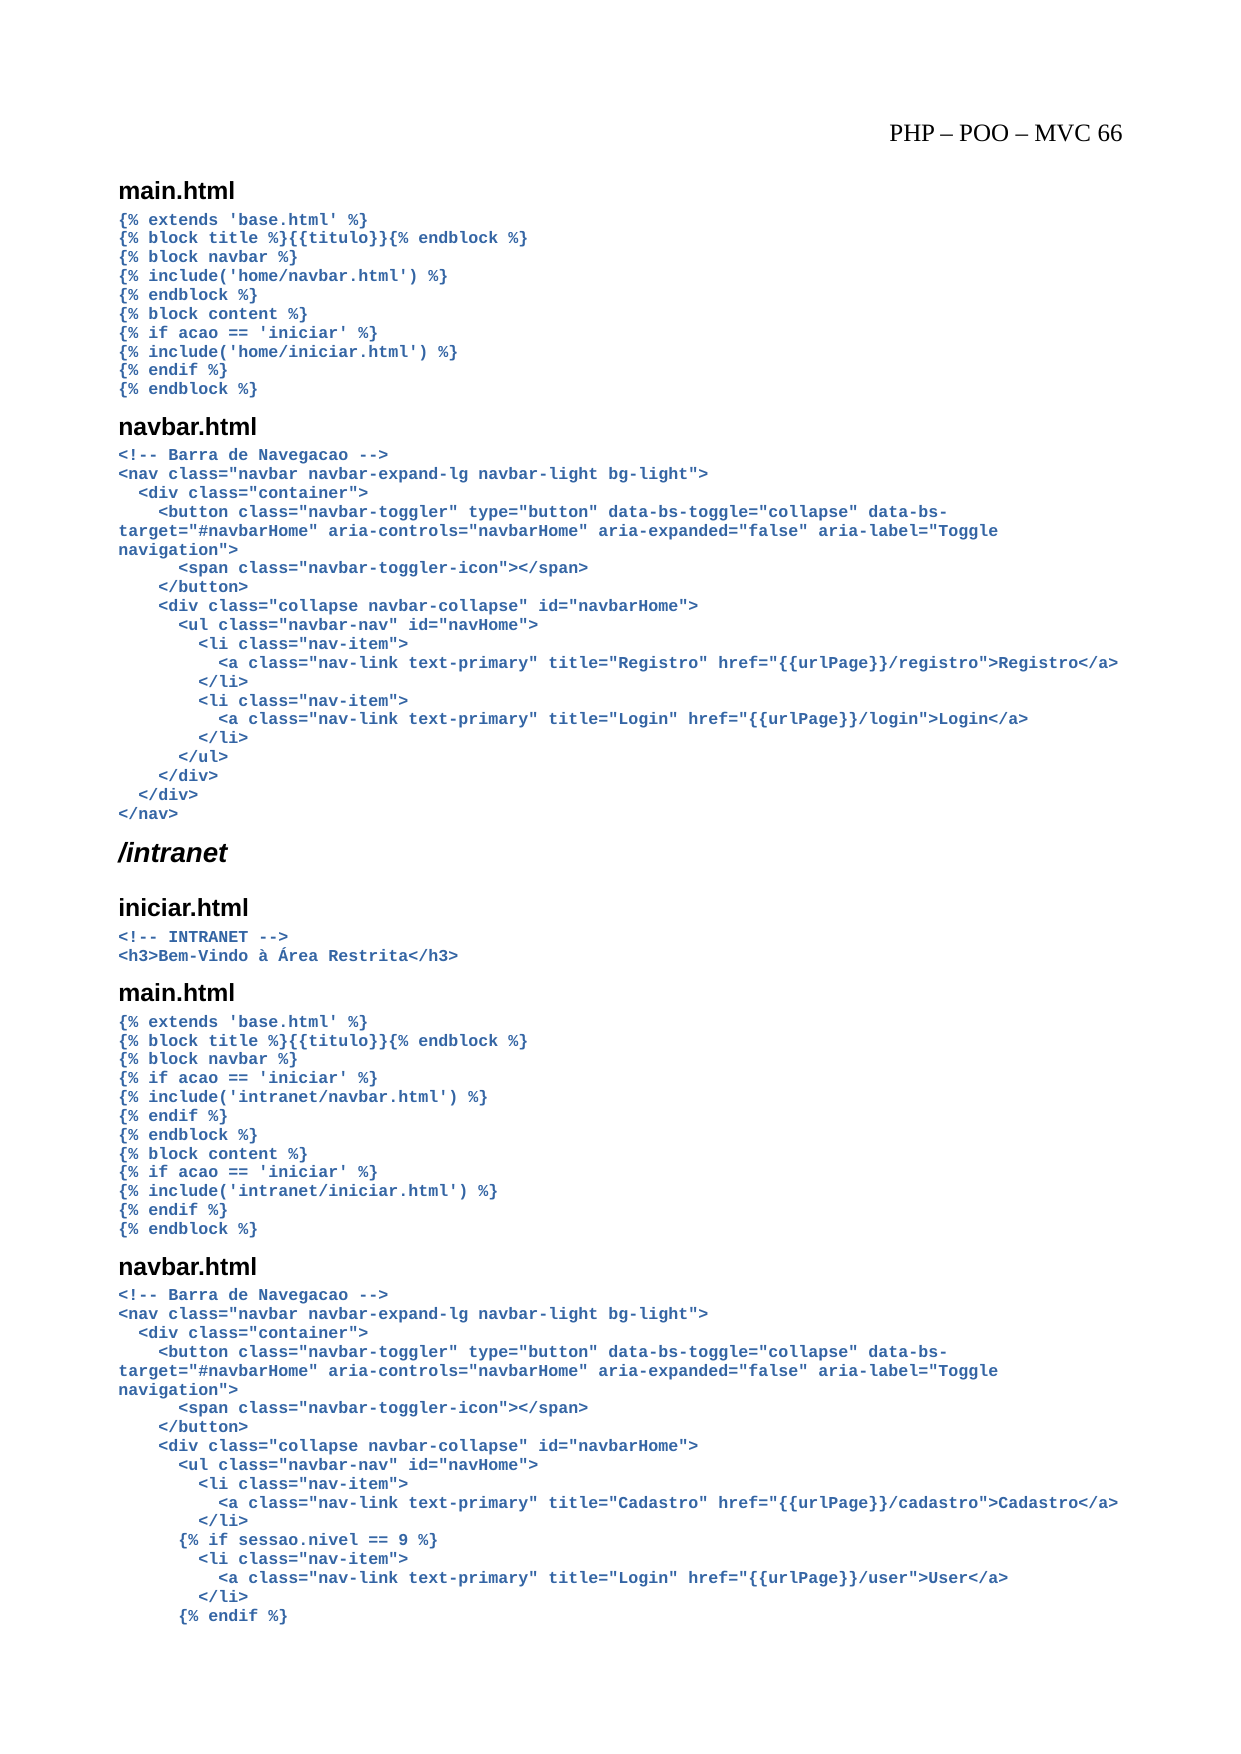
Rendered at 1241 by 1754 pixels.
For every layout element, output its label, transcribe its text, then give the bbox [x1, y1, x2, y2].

text <!-- Barra de Navegacao --> [118, 1287, 1122, 1306]
text <nav class="navbar navbar-expand-lg navbar-light bg-light"> [118, 1306, 1122, 1324]
text {% endblock %} [118, 1126, 1122, 1145]
text </li> [118, 673, 1122, 692]
text {% extends 'base.html' %} [118, 211, 1122, 230]
text {% endif %} [118, 1202, 1122, 1221]
text </nav> [118, 805, 1122, 824]
text <div class="collapse navbar-collapse" id="navbarHome"> [118, 1438, 1122, 1456]
text <ul class="navbar-nav" id="navHome"> [118, 617, 1122, 636]
text <!-- INTRANET --> [118, 928, 1122, 947]
text <li class="nav-item"> [118, 692, 1122, 711]
text <div class="container"> [118, 1324, 1122, 1343]
text <button class="navbar-toggler" type="button" data-bs-toggle="collapse" data-bs-target="#navbarHome" aria-controls="navbarHome" aria-expanded="false" aria-label="Toggle navigation"> [118, 1343, 1122, 1400]
text {% block content %} [118, 305, 1122, 324]
text </li> [118, 1513, 1122, 1532]
subtitle main.html [118, 176, 1122, 205]
text {% if acao == 'iniciar' %} [118, 1164, 1122, 1183]
text <ul class="navbar-nav" id="navHome"> [118, 1456, 1122, 1475]
text {% block navbar %} [118, 1051, 1122, 1070]
text {% block navbar %} [118, 249, 1122, 268]
text <a class="nav-link text-primary" title="Registro" href="{{urlPage}}/registro">Registro</a> [118, 654, 1122, 673]
text </ul> [118, 749, 1122, 767]
subtitle main.html [118, 978, 1122, 1007]
text {% block content %} [118, 1145, 1122, 1164]
text <!-- Barra de Navegacao --> [118, 447, 1122, 466]
text </div> [118, 786, 1122, 805]
text {% include('intranet/iniciar.html') %} [118, 1183, 1122, 1202]
text {% if acao == 'iniciar' %} [118, 1070, 1122, 1089]
text <span class="navbar-toggler-icon"></span> [118, 560, 1122, 579]
text {% include('home/iniciar.html') %} [118, 343, 1122, 362]
text </li> [118, 1588, 1122, 1607]
text <h3>Bem-Vindo à Área Restrita</h3> [118, 947, 1122, 966]
text {% endblock %} [118, 287, 1122, 305]
text <a class="nav-link text-primary" title="Login" href="{{urlPage}}/login">Login</a> [118, 711, 1122, 730]
text {% endblock %} [118, 1221, 1122, 1239]
subtitle /intranet [118, 837, 1122, 868]
text {% endif %} [118, 1607, 1122, 1626]
text <a class="nav-link text-primary" title="Cadastro" href="{{urlPage}}/cadastro">Cadastro</a> [118, 1494, 1122, 1513]
subtitle navbar.html [118, 1252, 1122, 1281]
text {% include('intranet/navbar.html') %} [118, 1089, 1122, 1107]
text <li class="nav-item"> [118, 1551, 1122, 1569]
text <button class="navbar-toggler" type="button" data-bs-toggle="collapse" data-bs-target="#navbarHome" aria-controls="navbarHome" aria-expanded="false" aria-label="Toggle navigation"> [118, 503, 1122, 560]
text </button> [118, 579, 1122, 598]
text <span class="navbar-toggler-icon"></span> [118, 1400, 1122, 1419]
text {% extends 'base.html' %} [118, 1013, 1122, 1032]
text </li> [118, 730, 1122, 749]
text <li class="nav-item"> [118, 1475, 1122, 1494]
text <a class="nav-link text-primary" title="Login" href="{{urlPage}}/user">User</a> [118, 1569, 1122, 1588]
text </div> [118, 767, 1122, 786]
text {% endif %} [118, 1107, 1122, 1126]
text {% if acao == 'iniciar' %} [118, 324, 1122, 343]
subtitle navbar.html [118, 412, 1122, 441]
text </button> [118, 1419, 1122, 1438]
text <div class="container"> [118, 485, 1122, 503]
text <li class="nav-item"> [118, 636, 1122, 654]
text {% block title %}{{titulo}}{% endblock %} [118, 230, 1122, 249]
text {% endblock %} [118, 381, 1122, 400]
text <div class="collapse navbar-collapse" id="navbarHome"> [118, 598, 1122, 617]
text {% block title %}{{titulo}}{% endblock %} [118, 1032, 1122, 1051]
subtitle iniciar.html [118, 893, 1122, 922]
text {% endif %} [118, 362, 1122, 381]
text <nav class="navbar navbar-expand-lg navbar-light bg-light"> [118, 466, 1122, 485]
text {% if sessao.nivel == 9 %} [118, 1532, 1122, 1551]
text {% include('home/navbar.html') %} [118, 268, 1122, 287]
